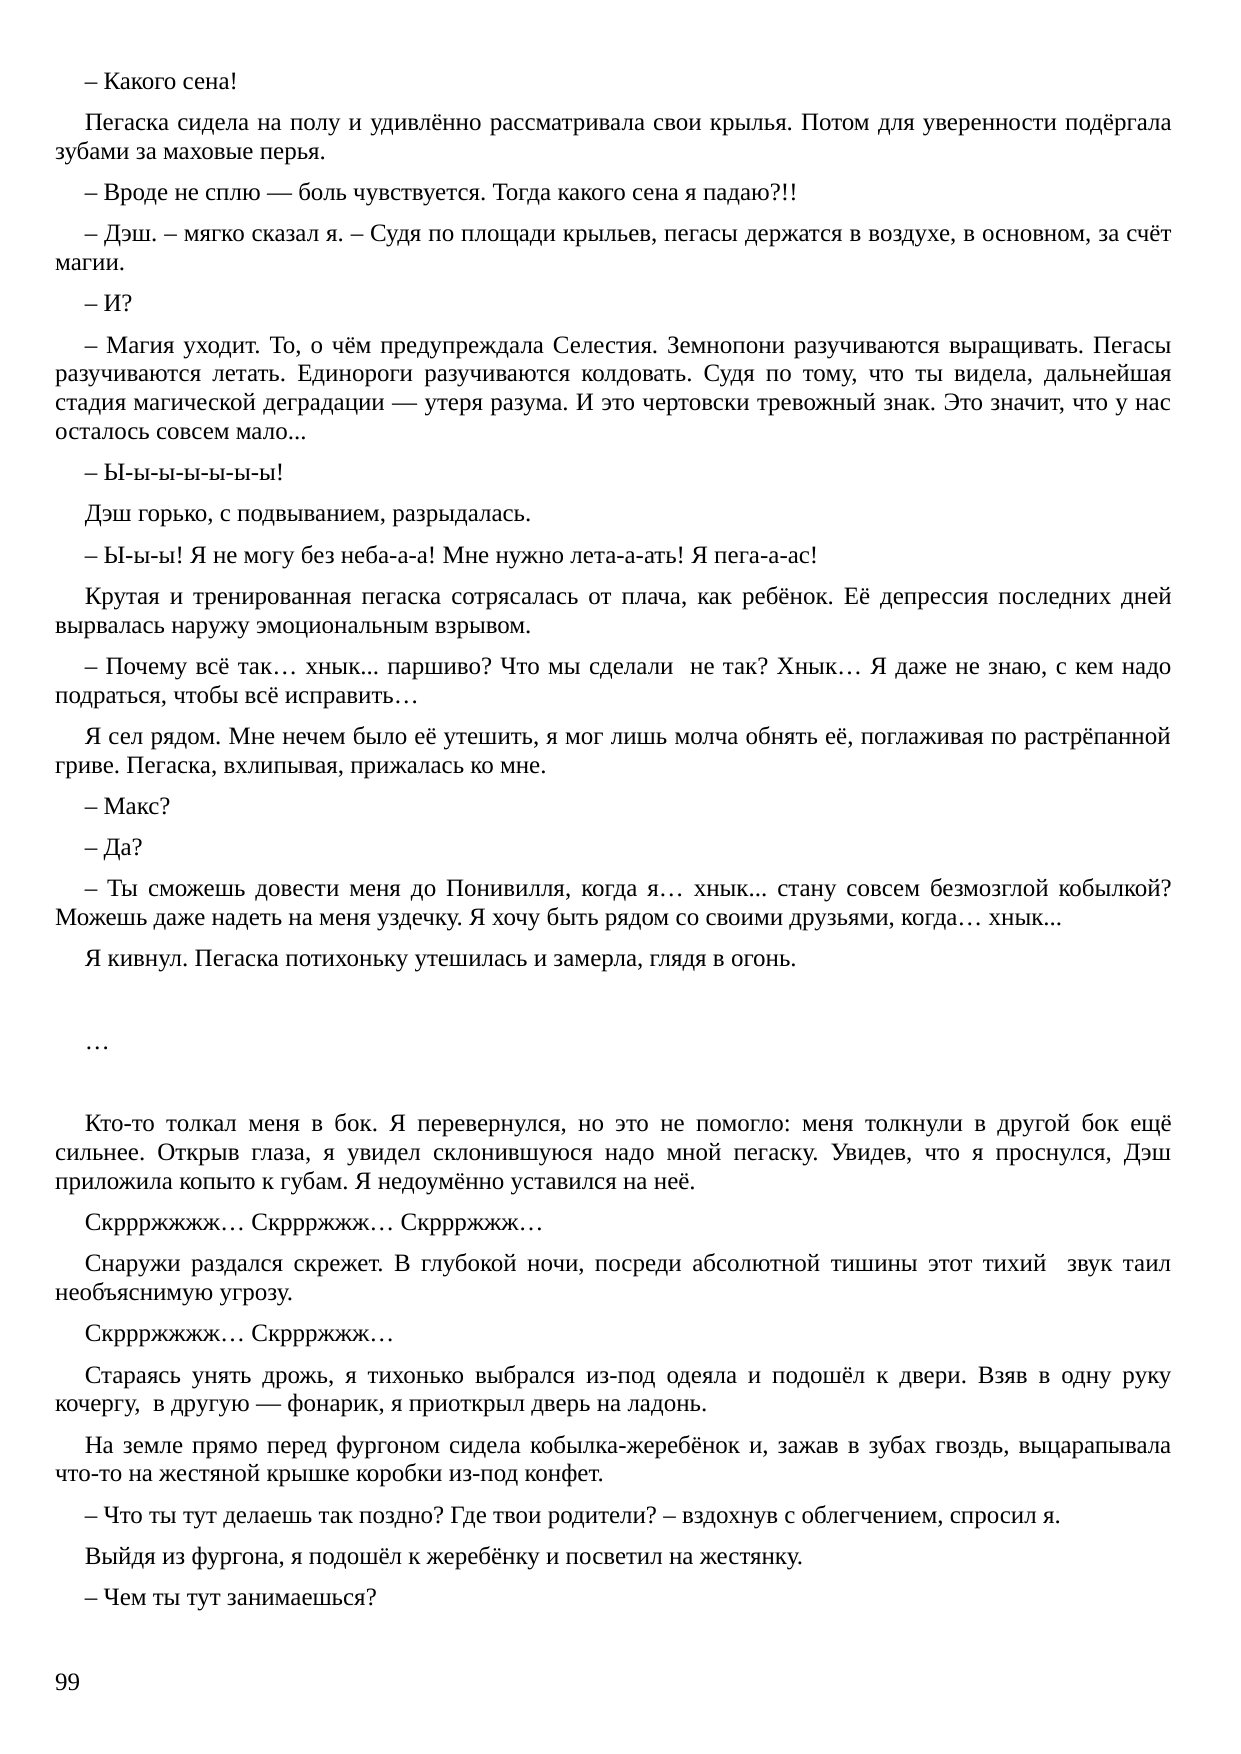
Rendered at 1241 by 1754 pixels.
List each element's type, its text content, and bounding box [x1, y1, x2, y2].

text – Вроде не сплю — боль чувствуется. Тогда какого сена я падаю?!! [55, 177, 1173, 206]
text – Ы-ы-ы-ы-ы-ы-ы! [55, 457, 1173, 486]
text – Да? [55, 832, 1173, 861]
text – Почему всё так… хнык... паршиво? Что мы сделали не так? Хнык… Я даже не знаю, с кем надо подраться, чтобы всё исправить… [55, 651, 1173, 708]
text Снаружи раздался скрежет. В глубокой ночи, посреди абсолютной тишины этот тихий звук таил необъяснимую угрозу. [55, 1248, 1173, 1306]
text – И? [55, 288, 1173, 317]
text Стараясь унять дрожь, я тихонько выбрался из-под одеяла и подошёл к двери. Взяв в одну руку кочергу, в другую — фонарик, я приоткрыл дверь на ладонь. [55, 1360, 1173, 1417]
text – Ты сможешь довести меня до Понивилля, когда я… хнык... стану совсем безмозглой кобылкой? Можешь даже надеть на меня уздечку. Я хочу быть рядом со своими друзьями, когда… хнык... [55, 873, 1173, 931]
text – Магия уходит. То, о чём предупреждала Селестия. Земнопони разучиваются выращивать. Пегасы разучиваются летать. Единороги разучиваются колдовать. Судя по тому, что ты видела, дальнейшая стадия магической деградации — утеря разума. И это чертовски тревожный знак. Это значит, что у нас осталось совсем мало... [55, 330, 1173, 445]
text Крутая и тренированная пегаска сотрясалась от плача, как ребёнок. Её депрессия последних дней вырвалась наружу эмоциональным взрывом. [55, 581, 1173, 638]
text Я сел рядом. Мне нечем было её утешить, я мог лишь молча обнять её, поглаживая по растрёпанной гриве. Пегаска, вхлипывая, прижалась ко мне. [55, 721, 1173, 778]
text Скррржжжж… Скррржжж… Скррржжж… [55, 1207, 1173, 1236]
text На земле прямо перед фургоном сидела кобылка-жеребёнок и, зажав в зубах гвоздь, выцарапывала что-то на жестяной крышке коробки из-под конфет. [55, 1430, 1173, 1487]
text – Дэш. – мягко сказал я. – Судя по площади крыльев, пегасы держатся в воздухе, в основном, за счёт магии. [55, 218, 1173, 276]
text – Макс? [55, 791, 1173, 820]
text Дэш горько, с подвыванием, разрыдалась. [55, 498, 1173, 527]
text Выйдя из фургона, я подошёл к жеребёнку и посветил на жестянку. [55, 1541, 1173, 1570]
text Я кивнул. Пегаска потихоньку утешилась и замерла, глядя в огонь. [55, 943, 1173, 972]
text – Ы-ы-ы! Я не могу без неба-а-а! Мне нужно лета-а-ать! Я пега-а-ас! [55, 540, 1173, 568]
text Скррржжжж… Скррржжж… [55, 1318, 1173, 1347]
text Пегаска сидела на полу и удивлённо рассматривала свои крылья. Потом для уверенности подёргала зубами за маховые перья. [55, 107, 1173, 165]
text – Какого сена! [55, 66, 1173, 95]
text – Чем ты тут занимаешься? [55, 1582, 1173, 1611]
text – Что ты тут делаешь так поздно? Где твои родители? – вздохнув с облегчением, спросил я. [55, 1500, 1173, 1528]
text Кто-то толкал меня в бок. Я перевернулся, но это не помогло: меня толкнули в другой бок ещё сильнее. Открыв глаза, я увидел склонившуюся надо мной пегаску. Увидев, что я проснулся, Дэш приложила копыто к губам. Я недоумённо уставился на неё. [55, 1108, 1173, 1195]
text … [55, 1026, 1173, 1055]
